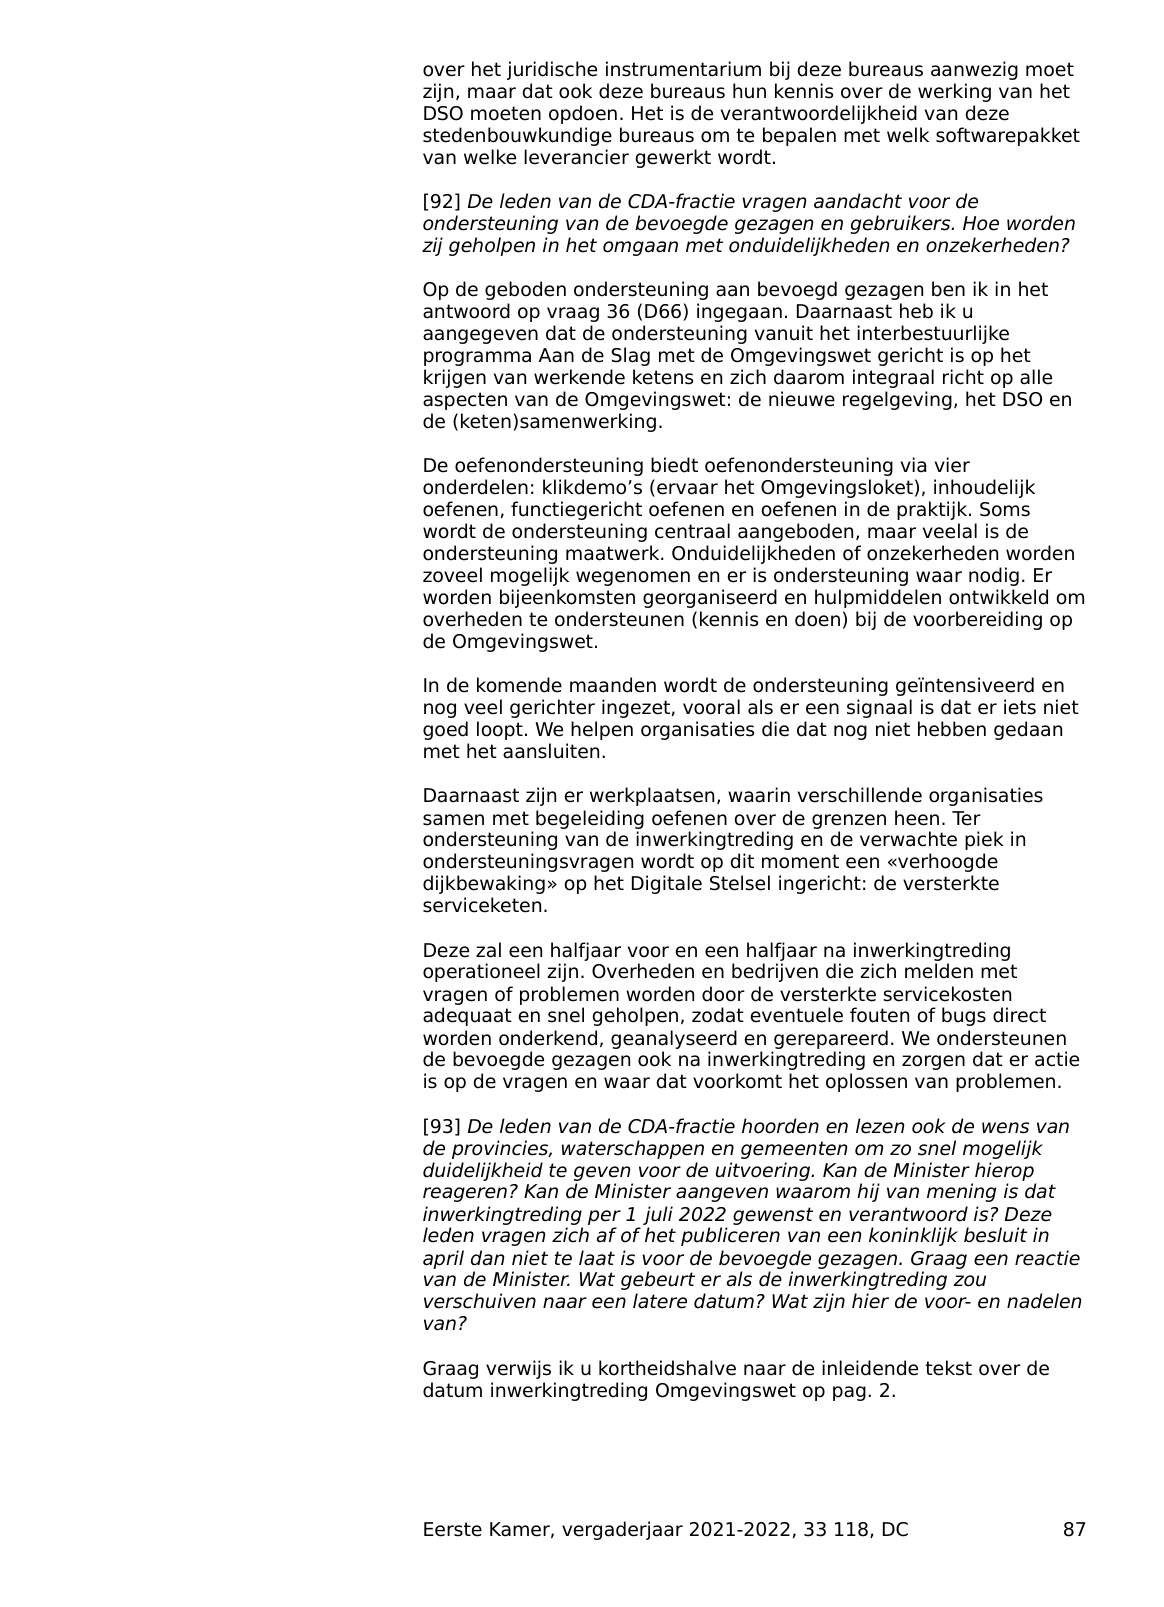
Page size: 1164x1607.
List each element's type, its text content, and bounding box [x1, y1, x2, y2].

text [92] De leden van de CDA-fractie vragen aandacht voor de ondersteuning van de bevoegde gezagen en gebruikers. Hoe worden zij geholpen in het omgaan met onduidelijkheden en onzekerheden? [422, 191, 1087, 257]
text Daarnaast zijn er werkplaatsen, waarin verschillende organisaties samen met begeleiding oefenen over de grenzen heen. Ter ondersteuning van de inwerkingtreding en de verwachte piek in ondersteuningsvragen wordt op dit moment een «verhoogde dijkbewaking» op het Digitale Stelsel ingericht: de versterkte serviceketen. [422, 785, 1087, 917]
text Graag verwijs ik u kortheidshalve naar de inleidende tekst over de datum inwerkingtreding Omgevingswet op pag. 2. [422, 1357, 1087, 1401]
text Op de geboden ondersteuning aan bevoegd gezagen ben ik in het antwoord op vraag 36 (D66) ingegaan. Daarnaast heb ik u aangegeven dat de ondersteuning vanuit het interbestuurlijke programma Aan de Slag met de Omgevingswet gericht is op het krijgen van werkende ketens en zich daarom integraal richt op alle aspecten van de Omgevingswet: de nieuwe regelgeving, het DSO en de (keten)samenwerking. [422, 279, 1087, 433]
text over het juridische instrumentarium bij deze bureaus aanwezig moet zijn, maar dat ook deze bureaus hun kennis over de werking van het DSO moeten opdoen. Het is de verantwoordelijkheid van deze stedenbouwkundige bureaus om te bepalen met welk softwarepakket van welke leverancier gewerkt wordt. [422, 59, 1087, 169]
text In de komende maanden wordt de ondersteuning geïntensiveerd en nog veel gerichter ingezet, vooral als er een signaal is dat er iets niet goed loopt. We helpen organisaties die dat nog niet hebben gedaan met het aansluiten. [422, 675, 1087, 763]
text [93] De leden van de CDA-fractie hoorden en lezen ook de wens van de provincies, waterschappen en gemeenten om zo snel mogelijk duidelijkheid te geven voor de uitvoering. Kan de Minister hierop reageren? Kan de Minister aangeven waarom hij van mening is dat inwerkingtreding per 1 juli 2022 gewenst en verantwoord is? Deze leden vragen zich af of het publiceren van een koninklijk besluit in april dan niet te laat is voor de bevoegde gezagen. Graag een reactie van de Minister. Wat gebeurt er als de inwerkingtreding zou verschuiven naar een latere datum? Wat zijn hier de voor- en nadelen van? [422, 1116, 1087, 1335]
text Deze zal een halfjaar voor en een halfjaar na inwerkingtreding operationeel zijn. Overheden en bedrijven die zich melden met vragen of problemen worden door de versterkte servicekosten adequaat en snel geholpen, zodat eventuele fouten of bugs direct worden onderkend, geanalyseerd en gerepareerd. We ondersteunen de bevoegde gezagen ook na inwerkingtreding en zorgen dat er actie is op de vragen en waar dat voorkomt het oplossen van problemen. [422, 939, 1087, 1093]
text De oefenondersteuning biedt oefenondersteuning via vier onderdelen: klikdemo’s (ervaar het Omgevingsloket), inhoudelijk oefenen, functiegericht oefenen en oefenen in de praktijk. Soms wordt de ondersteuning centraal aangeboden, maar veelal is de ondersteuning maatwerk. Onduidelijkheden of onzekerheden worden zoveel mogelijk wegenomen en er is ondersteuning waar nodig. Er worden bijeenkomsten georganiseerd en hulpmiddelen ontwikkeld om overheden te ondersteunen (kennis en doen) bij de voorbereiding op de Omgevingswet. [422, 455, 1087, 653]
